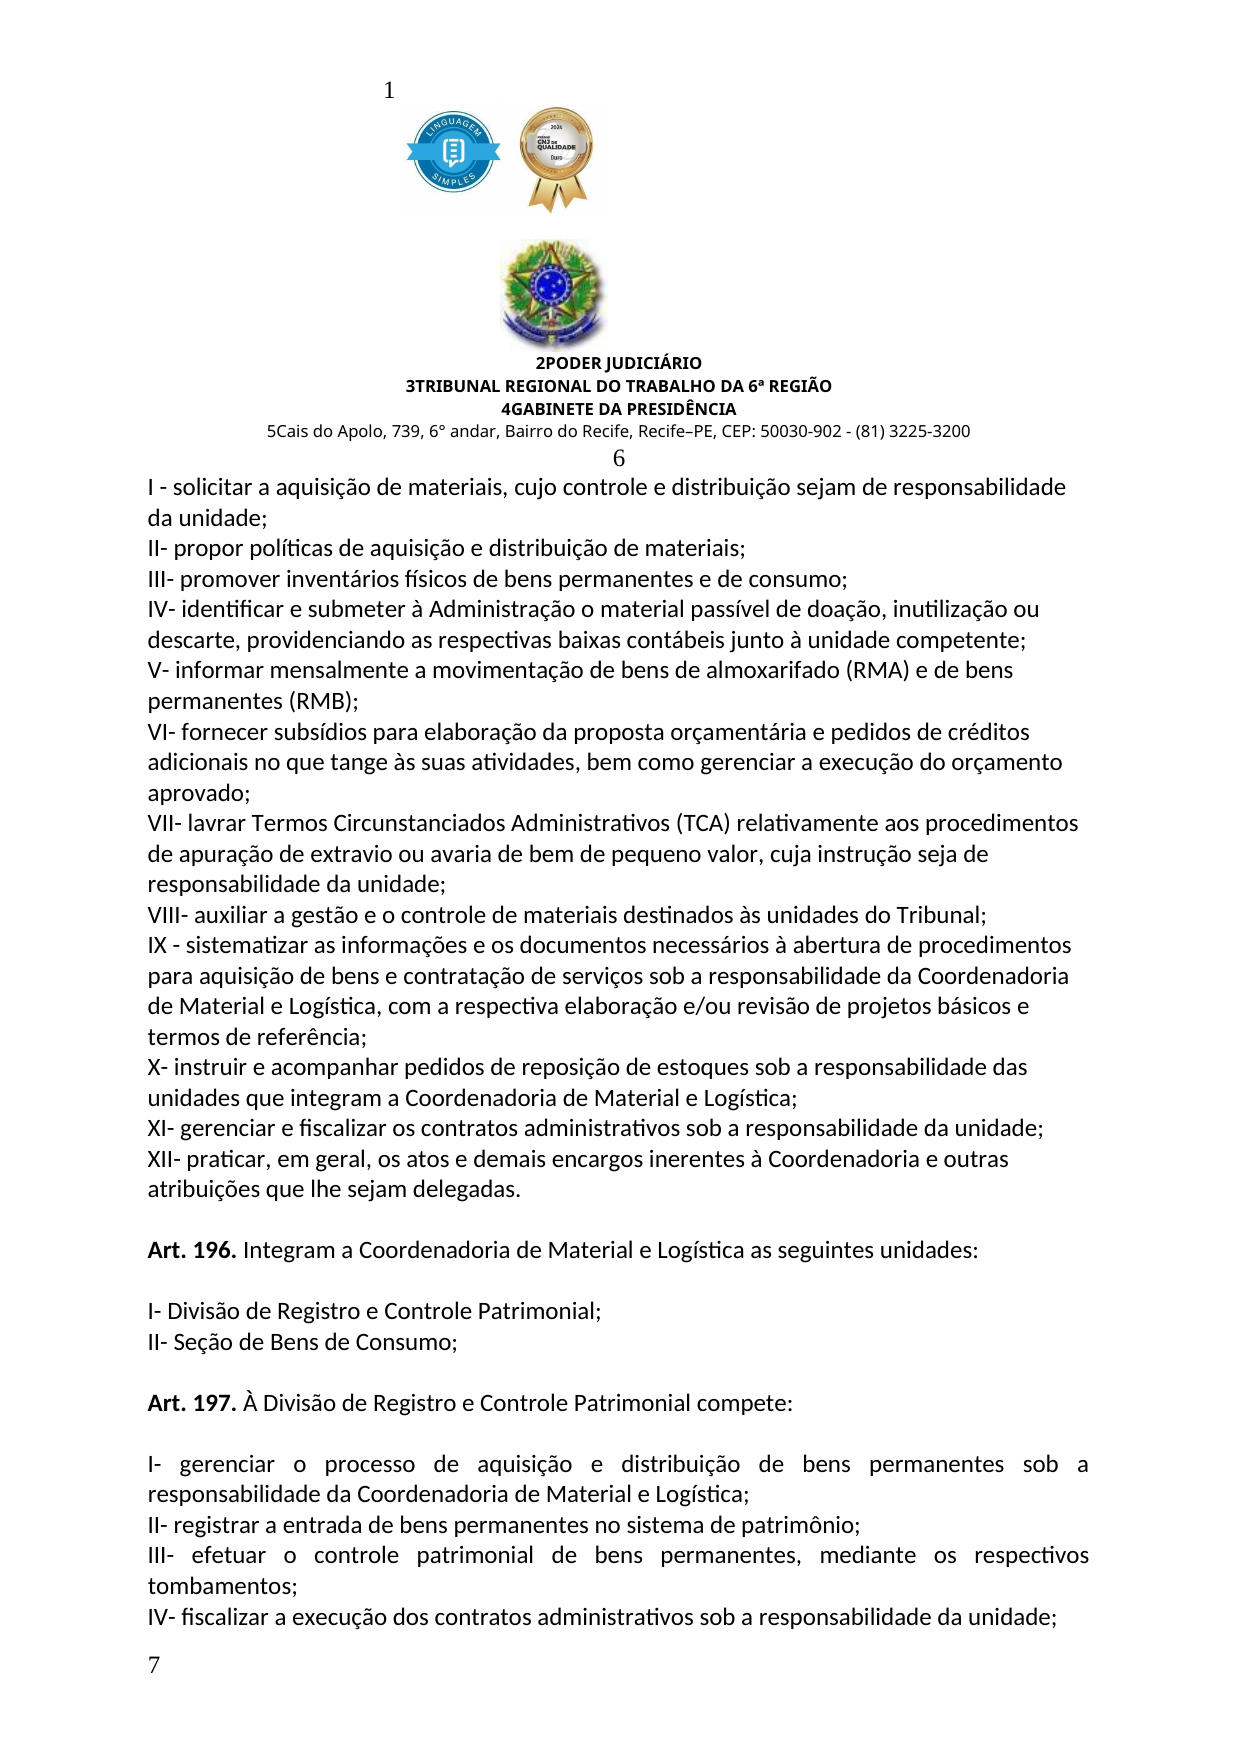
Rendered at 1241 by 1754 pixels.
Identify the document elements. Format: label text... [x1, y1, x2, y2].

text IV- fiscalizar a execução dos contratos administrativos sob a responsabilidade da unidade; [147, 1601, 1090, 1631]
text de Material e Logística, com a respectiva elaboração e/ou revisão de projetos básicos e [147, 990, 1090, 1021]
text termos de referência; [147, 1021, 1090, 1051]
text da unidade; [147, 502, 1090, 532]
text IX - sistematizar as informações e os documentos necessários à abertura de procedimentos [147, 929, 1090, 960]
text II- registrar a entrada de bens permanentes no sistema de patrimônio; [147, 1509, 1090, 1540]
text Art. 196. Integram a Coordenadoria de Material e Logística as seguintes unidades: [147, 1234, 1090, 1265]
text VII- lavrar Termos Circunstanciados Administrativos (TCA) relativamente aos procedimentos [147, 807, 1090, 838]
text II- Seção de Bens de Consumo; [147, 1326, 1090, 1357]
text VI- fornecer subsídios para elaboração da proposta orçamentária e pedidos de créditos [147, 716, 1090, 746]
text V- informar mensalmente a movimentação de bens de almoxarifado (RMA) e de bens [147, 654, 1090, 685]
text I- gerenciar o processo de aquisição e distribuição de bens permanentes sob a responsabilidade da Coordenadoria de Material e Logística; [147, 1448, 1090, 1509]
text VIII- auxiliar a gestão e o controle de materiais destinados às unidades do Tribunal; [147, 899, 1090, 929]
text II- propor políticas de aquisição e distribuição de materiais; [147, 532, 1090, 563]
text unidades que integram a Coordenadoria de Material e Logística; [147, 1082, 1090, 1112]
text I - solicitar a aquisição de materiais, cujo controle e distribuição sejam de responsabilidade [147, 471, 1090, 502]
text I- Divisão de Registro e Controle Patrimonial; [147, 1296, 1090, 1326]
text aprovado; [147, 777, 1090, 807]
text III- efetuar o controle patrimonial de bens permanentes, mediante os respectivos tombamentos; [147, 1540, 1090, 1601]
text adicionais no que tange às suas atividades, bem como gerenciar a execução do orçamento [147, 746, 1090, 777]
text XI- gerenciar e fiscalizar os contratos administrativos sob a responsabilidade da unidade; [147, 1112, 1090, 1143]
text permanentes (RMB); [147, 685, 1090, 716]
text para aquisição de bens e contratação de serviços sob a responsabilidade da Coordenadoria [147, 960, 1090, 990]
text atribuições que lhe sejam delegadas. [147, 1173, 1090, 1204]
text descarte, providenciando as respectivas baixas contábeis junto à unidade competente; [147, 624, 1090, 654]
text X- instruir e acompanhar pedidos de reposição de estoques sob a responsabilidade das [147, 1051, 1090, 1082]
text Art. 197. À Divisão de Registro e Controle Patrimonial compete: [147, 1387, 1090, 1418]
text III- promover inventários físicos de bens permanentes e de consumo; [147, 563, 1090, 593]
text de apuração de extravio ou avaria de bem de pequeno valor, cuja instrução seja de [147, 838, 1090, 868]
text XII- praticar, em geral, os atos e demais encargos inerentes à Coordenadoria e outras [147, 1143, 1090, 1173]
text responsabilidade da unidade; [147, 868, 1090, 899]
text IV- identificar e submeter à Administração o material passível de doação, inutilização ou [147, 593, 1090, 624]
